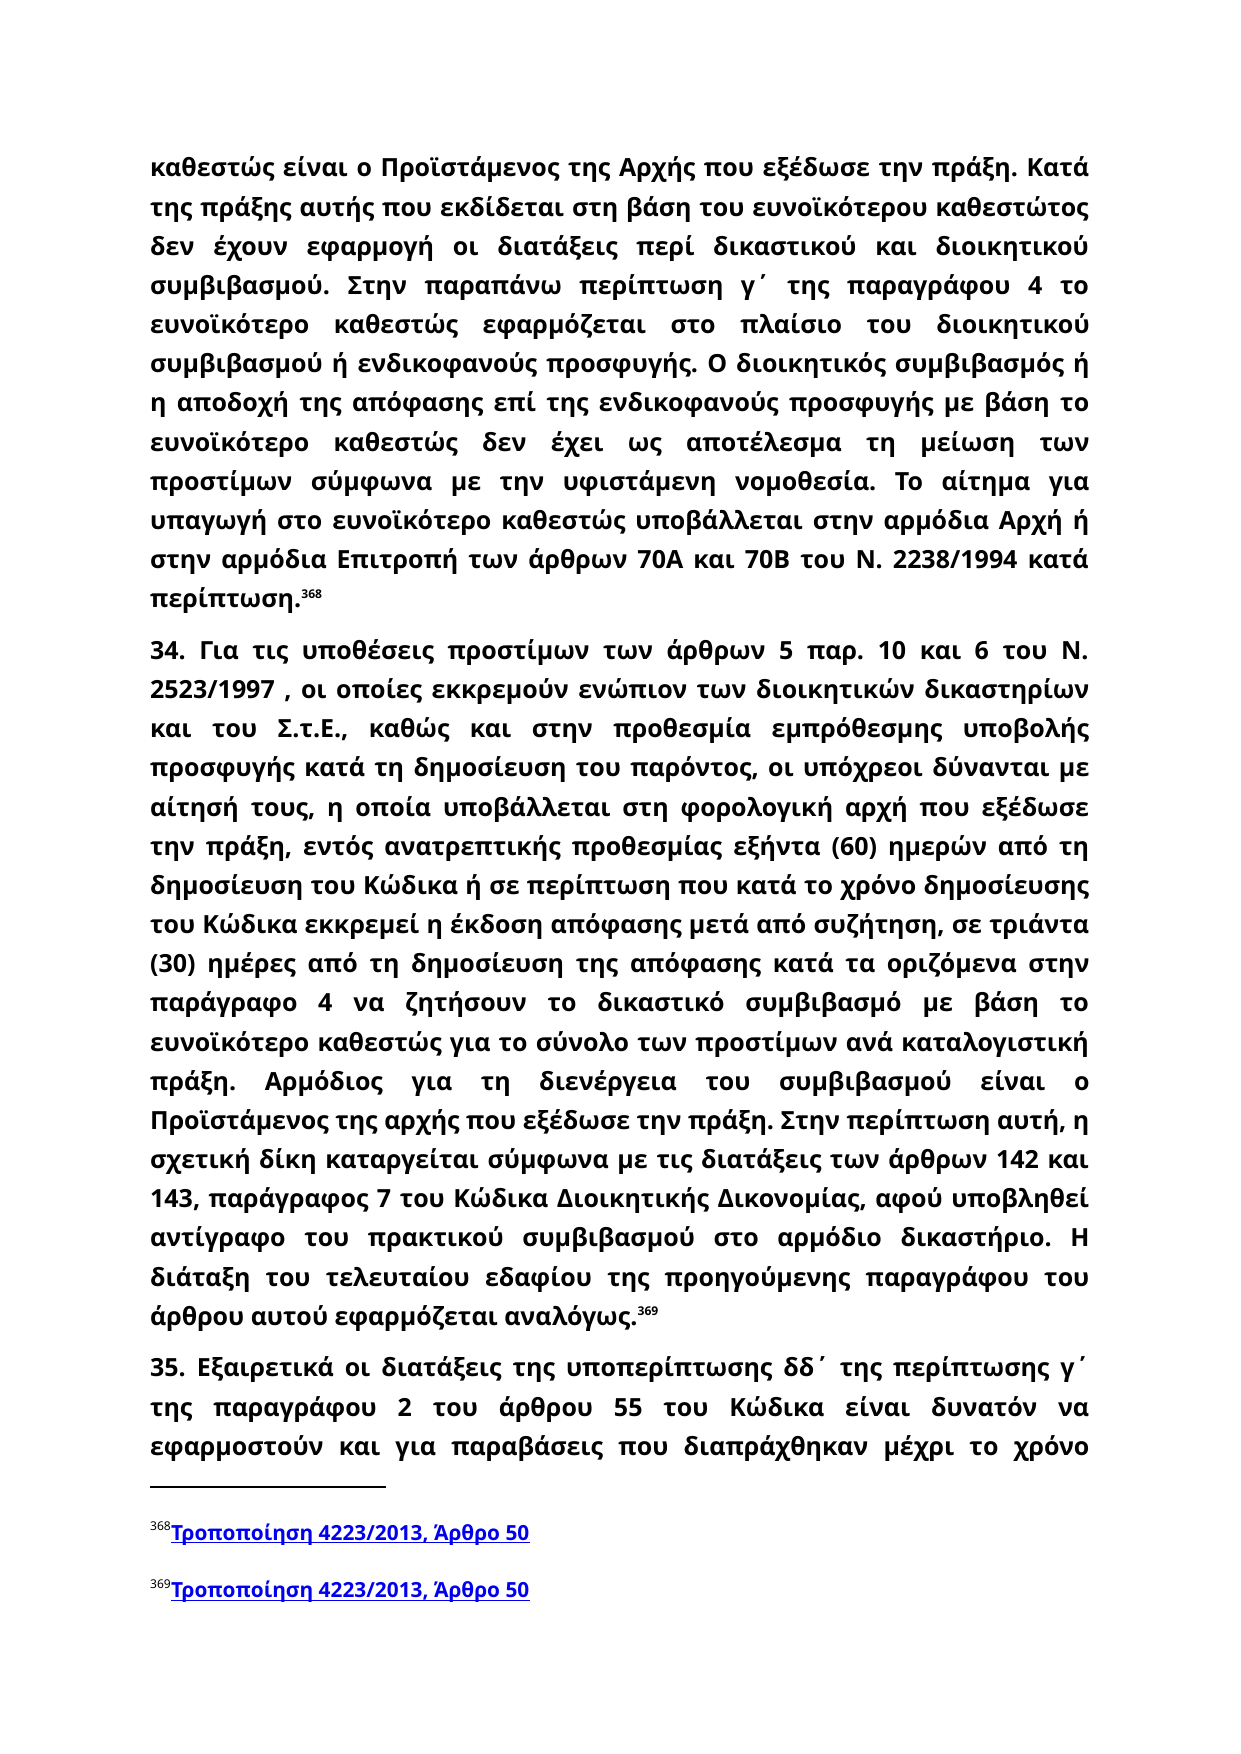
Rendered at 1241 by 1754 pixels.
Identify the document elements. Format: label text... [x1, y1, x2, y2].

text Τροποποίηση 4223/2013, Άρθρο 50 [150, 1576, 1090, 1604]
text 34. Για τις υποθέσεις προστίμων των άρθρων 5 παρ. 10 και 6 του Ν. 2523/1997 , οι οποίες εκκρεμούν ενώπιον των διοικητικών δικαστηρίων και του Σ.τ.Ε., καθώς και στην προθεσμία εμπρόθεσμης υποβολής προσφυγής κατά τη δημοσίευση του παρόντος, οι υπόχρεοι δύνανται με αίτησή τους, η οποία υποβάλλεται στη φορολογική αρχή που εξέδωσε την πράξη, εντός ανατρεπτικής προθεσμίας εξήντα (60) ημερών από τη δημοσίευση του Κώδικα ή σε περίπτωση που κατά το χρόνο δημοσίευσης του Κώδικα εκκρεμεί η έκδοση απόφασης μετά από συζήτηση, σε τριάντα (30) ημέρες από τη δημοσίευση της απόφασης κατά τα οριζόμενα στην παράγραφο 4 να ζητήσουν το δικαστικό συμβιβασμό με βάση το ευνοϊκότερο καθεστώς για το σύνολο των προστίμων ανά καταλογιστική πράξη. Αρμόδιος για τη διενέργεια του συμβιβασμού είναι ο Προϊστάμενος της αρχής που εξέδωσε την πράξη. Στην περίπτωση αυτή, η σχετική δίκη καταργείται σύμφωνα με τις διατάξεις των άρθρων 142 και 143, παράγραφος 7 του Κώδικα Διοικητικής Δικονομίας, αφού υποβληθεί αντίγραφο του πρακτικού συμβιβασμού στο αρμόδιο δικαστήριο. Η διάταξη του τελευταίου εδαφίου της προηγούμενης παραγράφου του άρθρου αυτού εφαρμόζεται αναλόγως. [150, 632, 1090, 1332]
text καθεστώς είναι ο Προϊστάμενος της Αρχής που εξέδωσε την πράξη. Κατά της πράξης αυτής που εκδίδεται στη βάση του ευνοϊκότερου καθεστώτος δεν έχουν εφαρμογή οι διατάξεις περί δικαστικού και διοικητικού συμβιβασμού. Στην παραπάνω περίπτωση γ΄ της παραγράφου 4 το ευνοϊκότερο καθεστώς εφαρμόζεται στο πλαίσιο του διοικητικού συμβιβασμού ή ενδικοφανούς προσφυγής. Ο διοικητικός συμβιβασμός ή η αποδοχή της απόφασης επί της ενδικοφανούς προσφυγής με βάση το ευνοϊκότερο καθεστώς δεν έχει ως αποτέλεσμα τη μείωση των προστίμων σύμφωνα με την υφιστάμενη νομοθεσία. Το αίτημα για υπαγωγή στο ευνοϊκότερο καθεστώς υποβάλλεται στην αρμόδια Αρχή ή στην αρμόδια Επιτροπή των άρθρων 70Α και 70Β του Ν. 2238/1994 κατά περίπτωση. [150, 150, 1090, 615]
text 35. Εξαιρετικά οι διατάξεις της υποπερίπτωσης δδ΄ της περίπτωσης γ΄ της παραγράφου 2 του άρθρου 55 του Κώδικα είναι δυνατόν να εφαρμοστούν και για παραβάσεις που διαπράχθηκαν μέχρι το χρόνο [150, 1350, 1090, 1462]
text Τροποποίηση 4223/2013, Άρθρο 50 [150, 1518, 1090, 1546]
